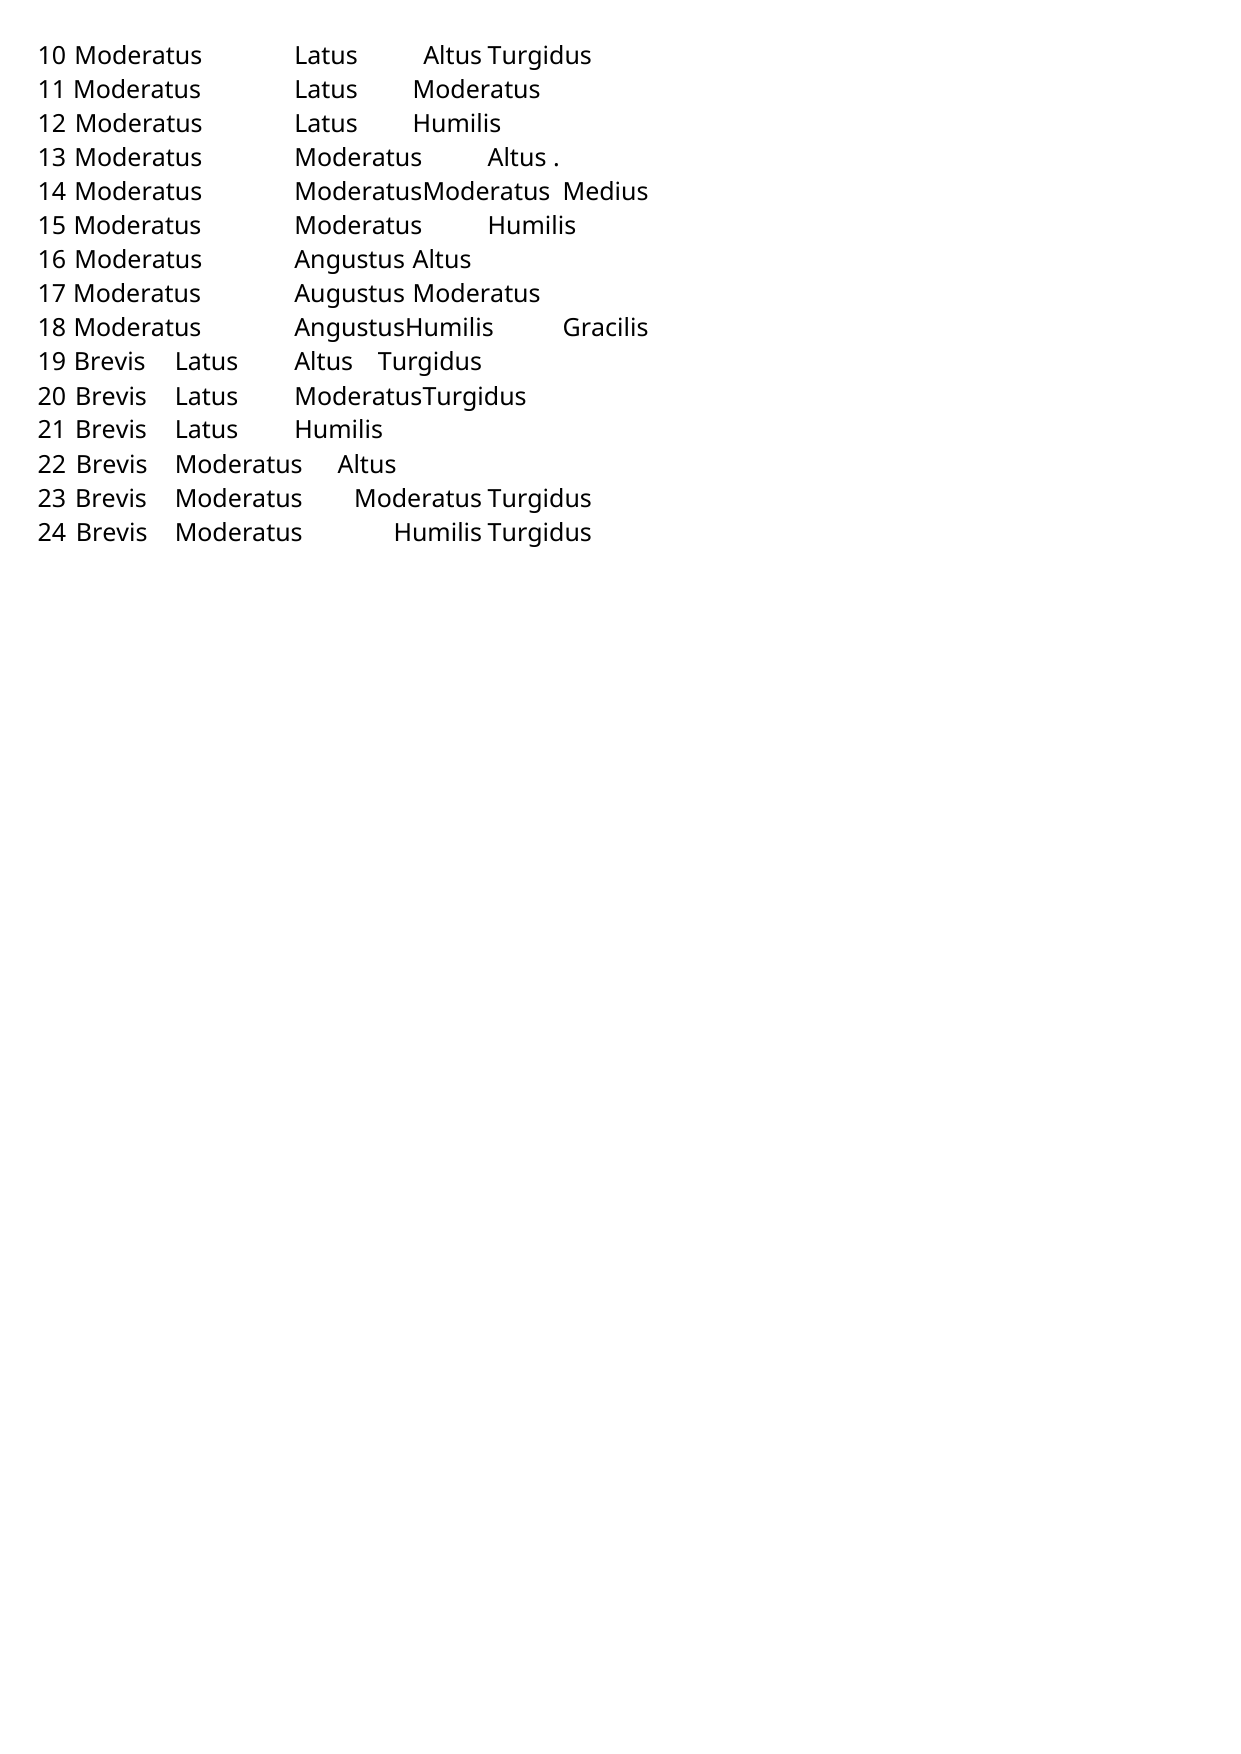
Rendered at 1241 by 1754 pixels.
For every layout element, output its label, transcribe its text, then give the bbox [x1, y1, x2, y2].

text 24 Brevis Moderatus Humilis Turgidus [37, 514, 1203, 548]
text 16 Moderatus Angustus Altus [37, 242, 1203, 276]
text 18 Moderatus Angustus Humilis Gracilis [37, 310, 1203, 344]
text 20 Brevis Latus Moderatus Turgidus [37, 378, 1203, 412]
text 13 Moderatus Moderatus Altus . [37, 140, 1203, 174]
text 23 Brevis Moderatus Moderatus Turgidus [37, 480, 1203, 514]
text 11 Moderatus Latus Moderatus [37, 72, 1203, 106]
text 12 Moderatus Latus Humilis [37, 106, 1203, 140]
text 15 Moderatus Moderatus Humilis [37, 208, 1203, 242]
text 22 Brevis Moderatus Altus [37, 446, 1203, 480]
text 21 Brevis Latus Humilis [37, 412, 1203, 446]
text 14 Moderatus Moderatus Moderatus Medius [37, 174, 1203, 208]
text 17 Moderatus Augustus Moderatus [37, 276, 1203, 310]
text 10 Moderatus Latus Altus Turgidus [37, 37, 1203, 72]
text 19 Brevis Latus Altus Turgidus [37, 344, 1203, 378]
